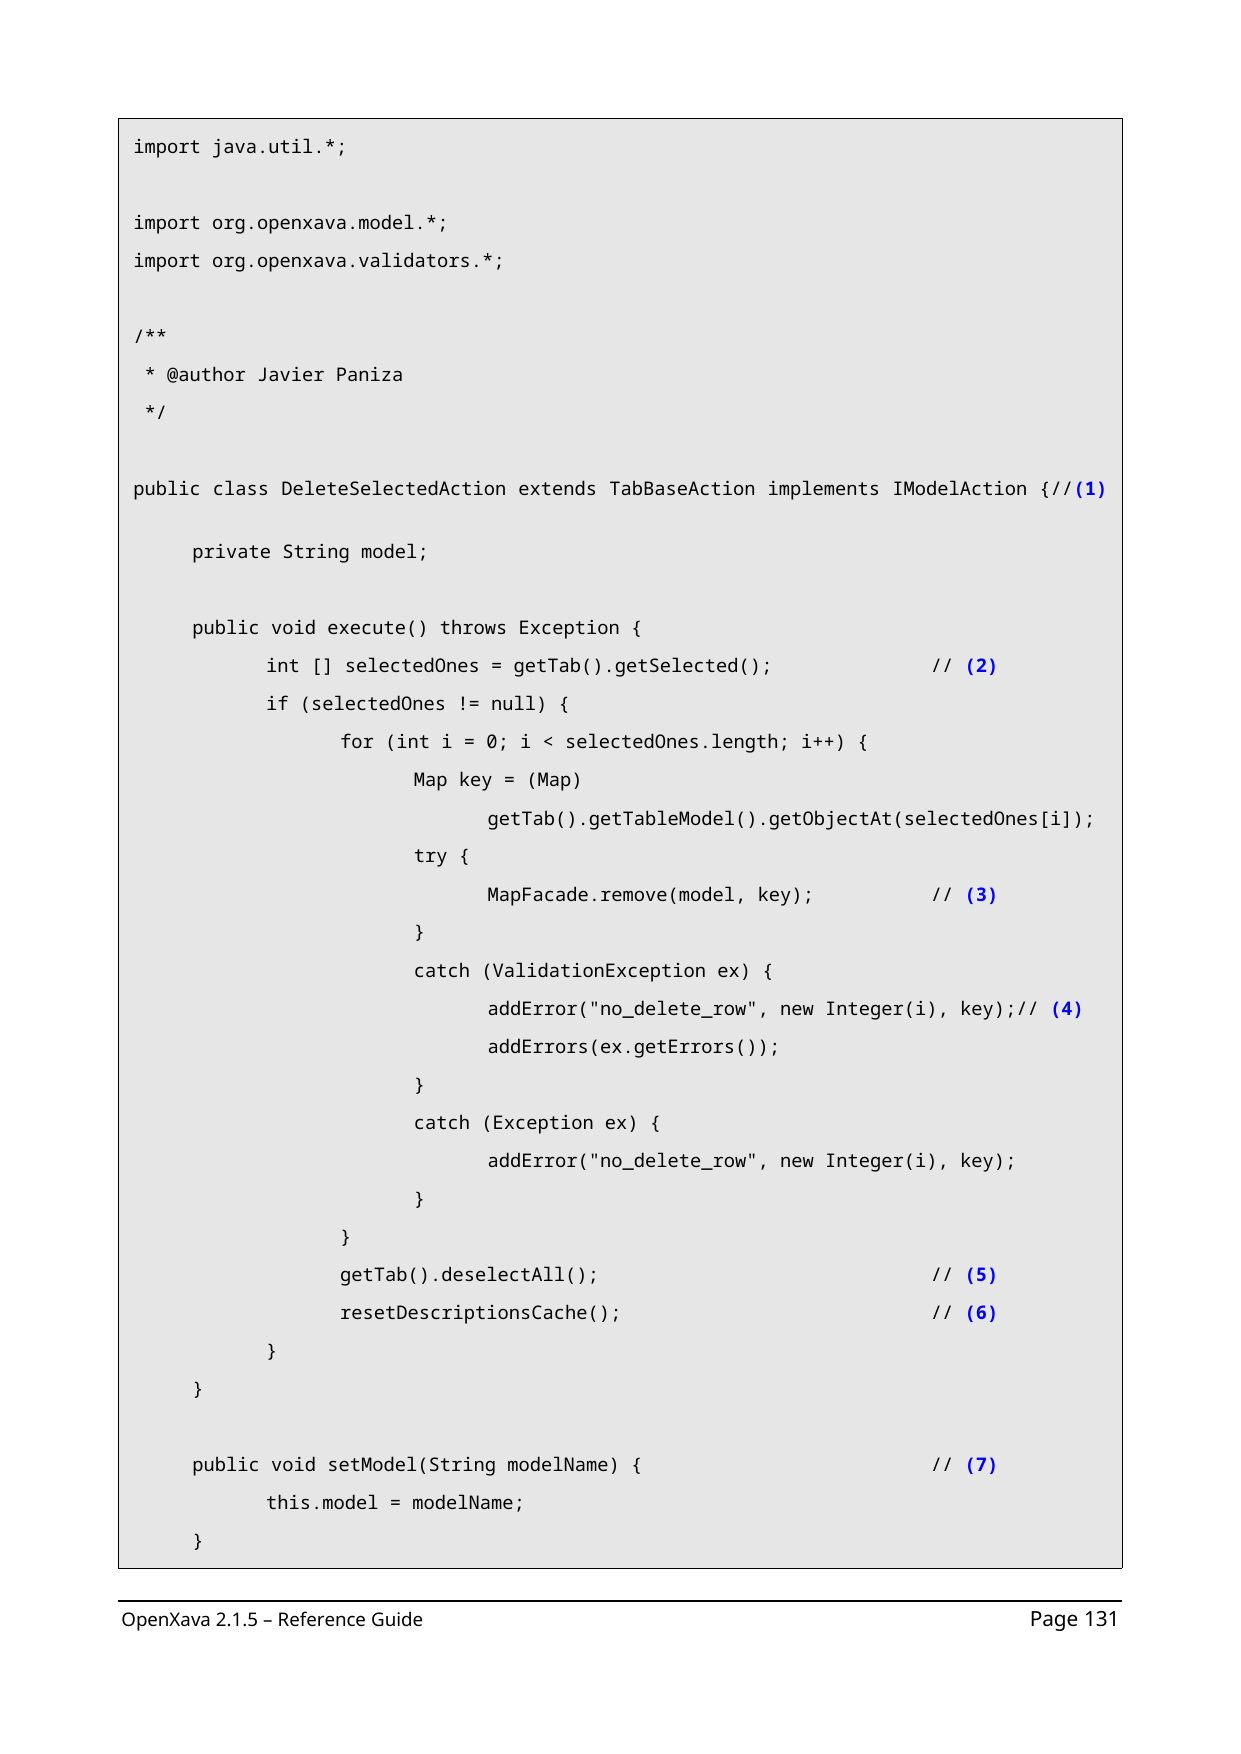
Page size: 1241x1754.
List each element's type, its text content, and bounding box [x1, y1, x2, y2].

text } [119, 1208, 1122, 1246]
text addError("no_delete_row", new Integer(i), key);// (4) [119, 980, 1122, 1018]
text import org.openxava.model.*; [119, 194, 1122, 232]
text if (selectedOnes != null) { [119, 676, 1122, 714]
text catch (Exception ex) { [119, 1094, 1122, 1132]
text */ [119, 384, 1122, 422]
text } [119, 1360, 1122, 1398]
text getTab().getTableModel().getObjectAt(selectedOnes[i]); [119, 790, 1122, 828]
text } [119, 904, 1122, 942]
text public class DeleteSelectedAction extends TabBaseAction implements IModelAction {//(1) [119, 460, 1122, 524]
text /** [119, 308, 1122, 346]
text try { [119, 828, 1122, 866]
text import java.util.*; [119, 119, 1122, 156]
text } [119, 1170, 1122, 1208]
text Map key = (Map) [119, 752, 1122, 790]
text getTab().deselectAll(); // (5) [119, 1246, 1122, 1284]
text addError("no_delete_row", new Integer(i), key); [119, 1132, 1122, 1170]
text public void setModel(String modelName) { // (7) [119, 1436, 1122, 1474]
text } [119, 1512, 1122, 1568]
text } [119, 1056, 1122, 1094]
text public void execute() throws Exception { [119, 600, 1122, 638]
text resetDescriptionsCache(); // (6) [119, 1284, 1122, 1322]
text catch (ValidationException ex) { [119, 942, 1122, 980]
text for (int i = 0; i < selectedOnes.length; i++) { [119, 714, 1122, 752]
text int [] selectedOnes = getTab().getSelected(); // (2) [119, 638, 1122, 676]
text import org.openxava.validators.*; [119, 232, 1122, 270]
text } [119, 1322, 1122, 1360]
text MapFacade.remove(model, key); // (3) [119, 866, 1122, 904]
text this.model = modelName; [119, 1474, 1122, 1512]
text addErrors(ex.getErrors()); [119, 1018, 1122, 1056]
text private String model; [119, 524, 1122, 562]
text * @author Javier Paniza [119, 346, 1122, 384]
